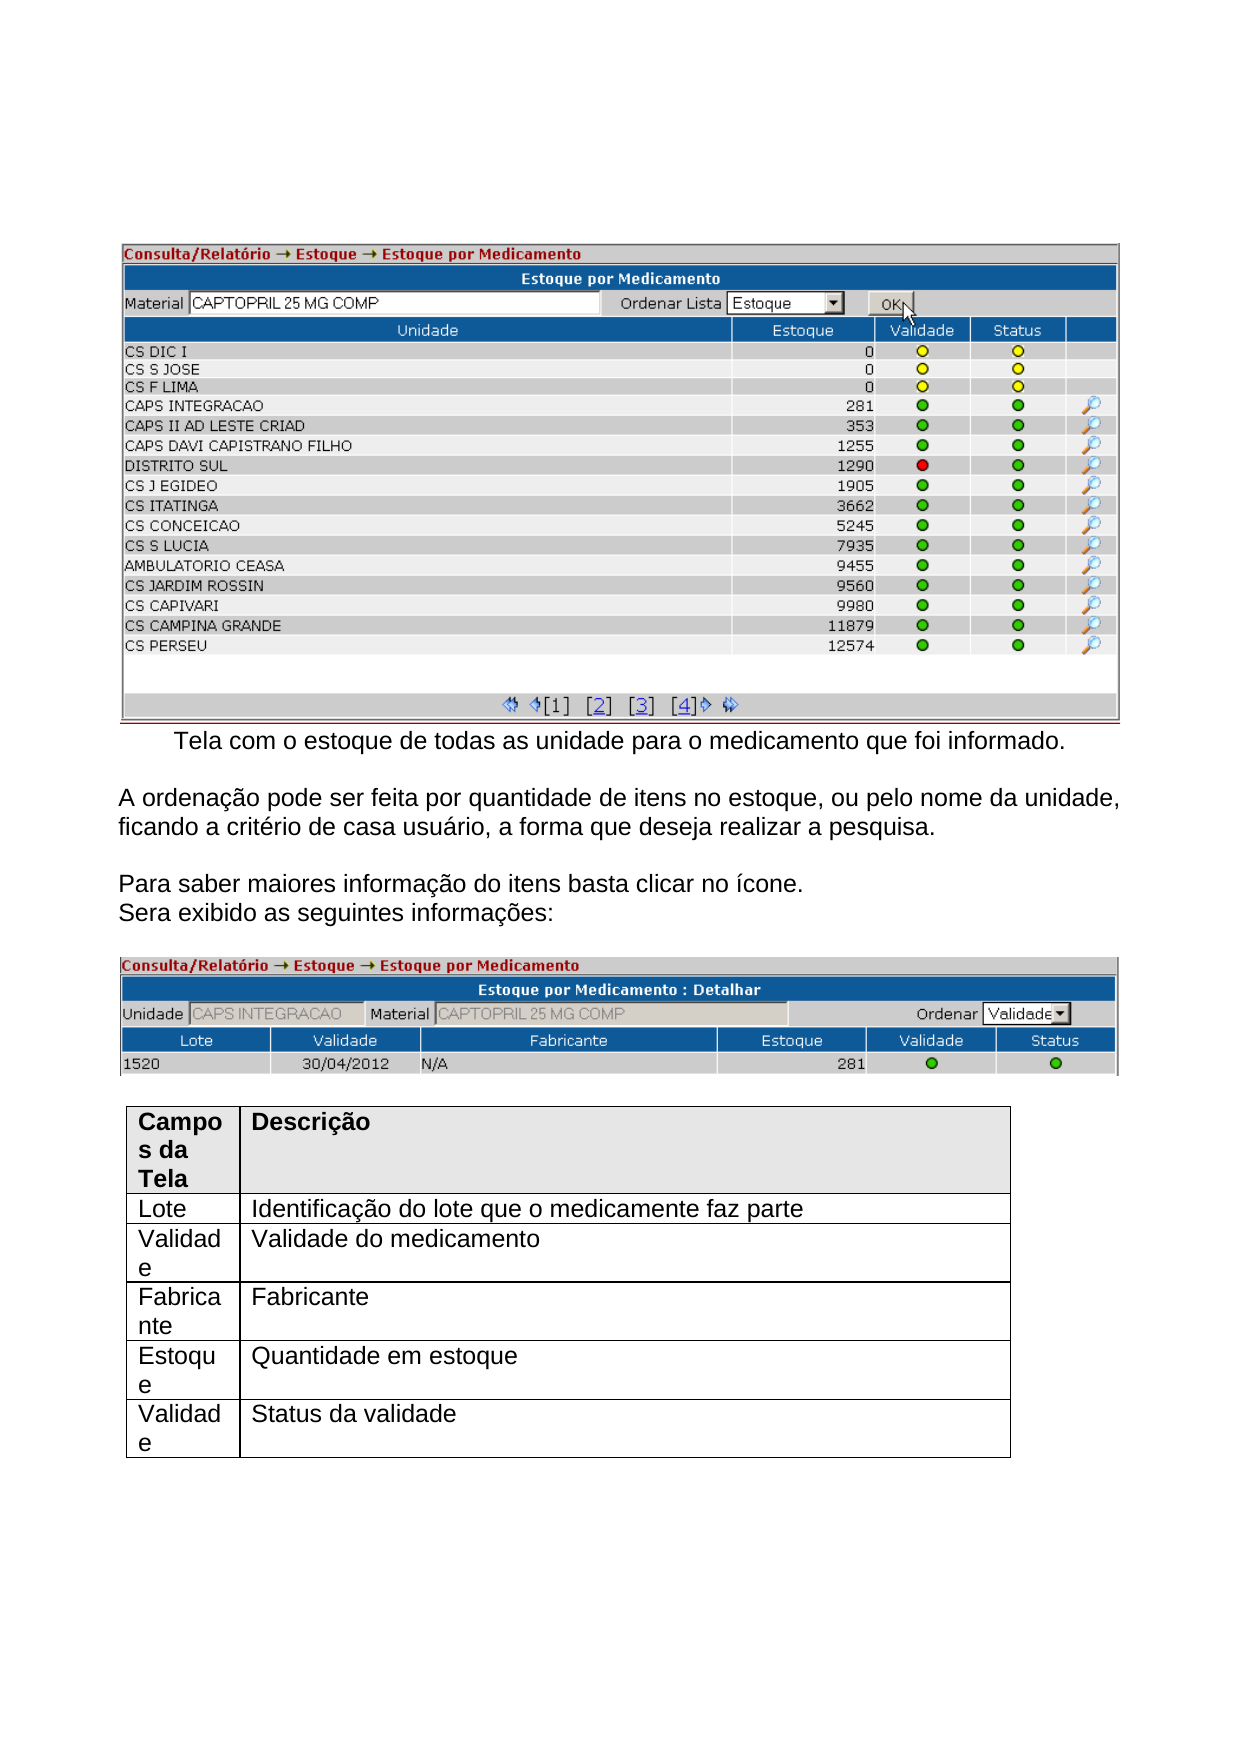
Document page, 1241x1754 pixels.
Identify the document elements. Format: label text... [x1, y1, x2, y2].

table_cell Fabricante [241, 1283, 1010, 1340]
table_cell Quantidade em estoque [241, 1341, 1010, 1398]
text Tela com o estoque de todas as unidade para o medicamento que foi informado. [118, 726, 1122, 754]
text Sera exibido as seguintes informações: [118, 898, 1122, 927]
picture [120, 243, 1121, 724]
picture [120, 957, 1121, 1076]
table_cell Identificação do lote que o medicamente faz parte [241, 1194, 1010, 1223]
table_cell Validade [127, 1400, 239, 1457]
table_cell Validade [127, 1224, 239, 1281]
table_cell Validade do medicamento [241, 1224, 1010, 1281]
text Para saber maiores informação do itens basta clicar no ícone. [118, 869, 1122, 898]
table_cell Fabricante [127, 1283, 239, 1340]
table_cell Status da validade [241, 1400, 1010, 1457]
table_header Campos da Tela [127, 1107, 239, 1193]
text A ordenação pode ser feita por quantidade de itens no estoque, ou pelo nome da unidade, ficando a critério de casa usuário, a forma que deseja realizar a pesquisa. [118, 783, 1122, 841]
table_header Descrição [241, 1107, 1010, 1193]
table_cell Lote [127, 1194, 239, 1223]
table_cell Estoque [127, 1341, 239, 1398]
